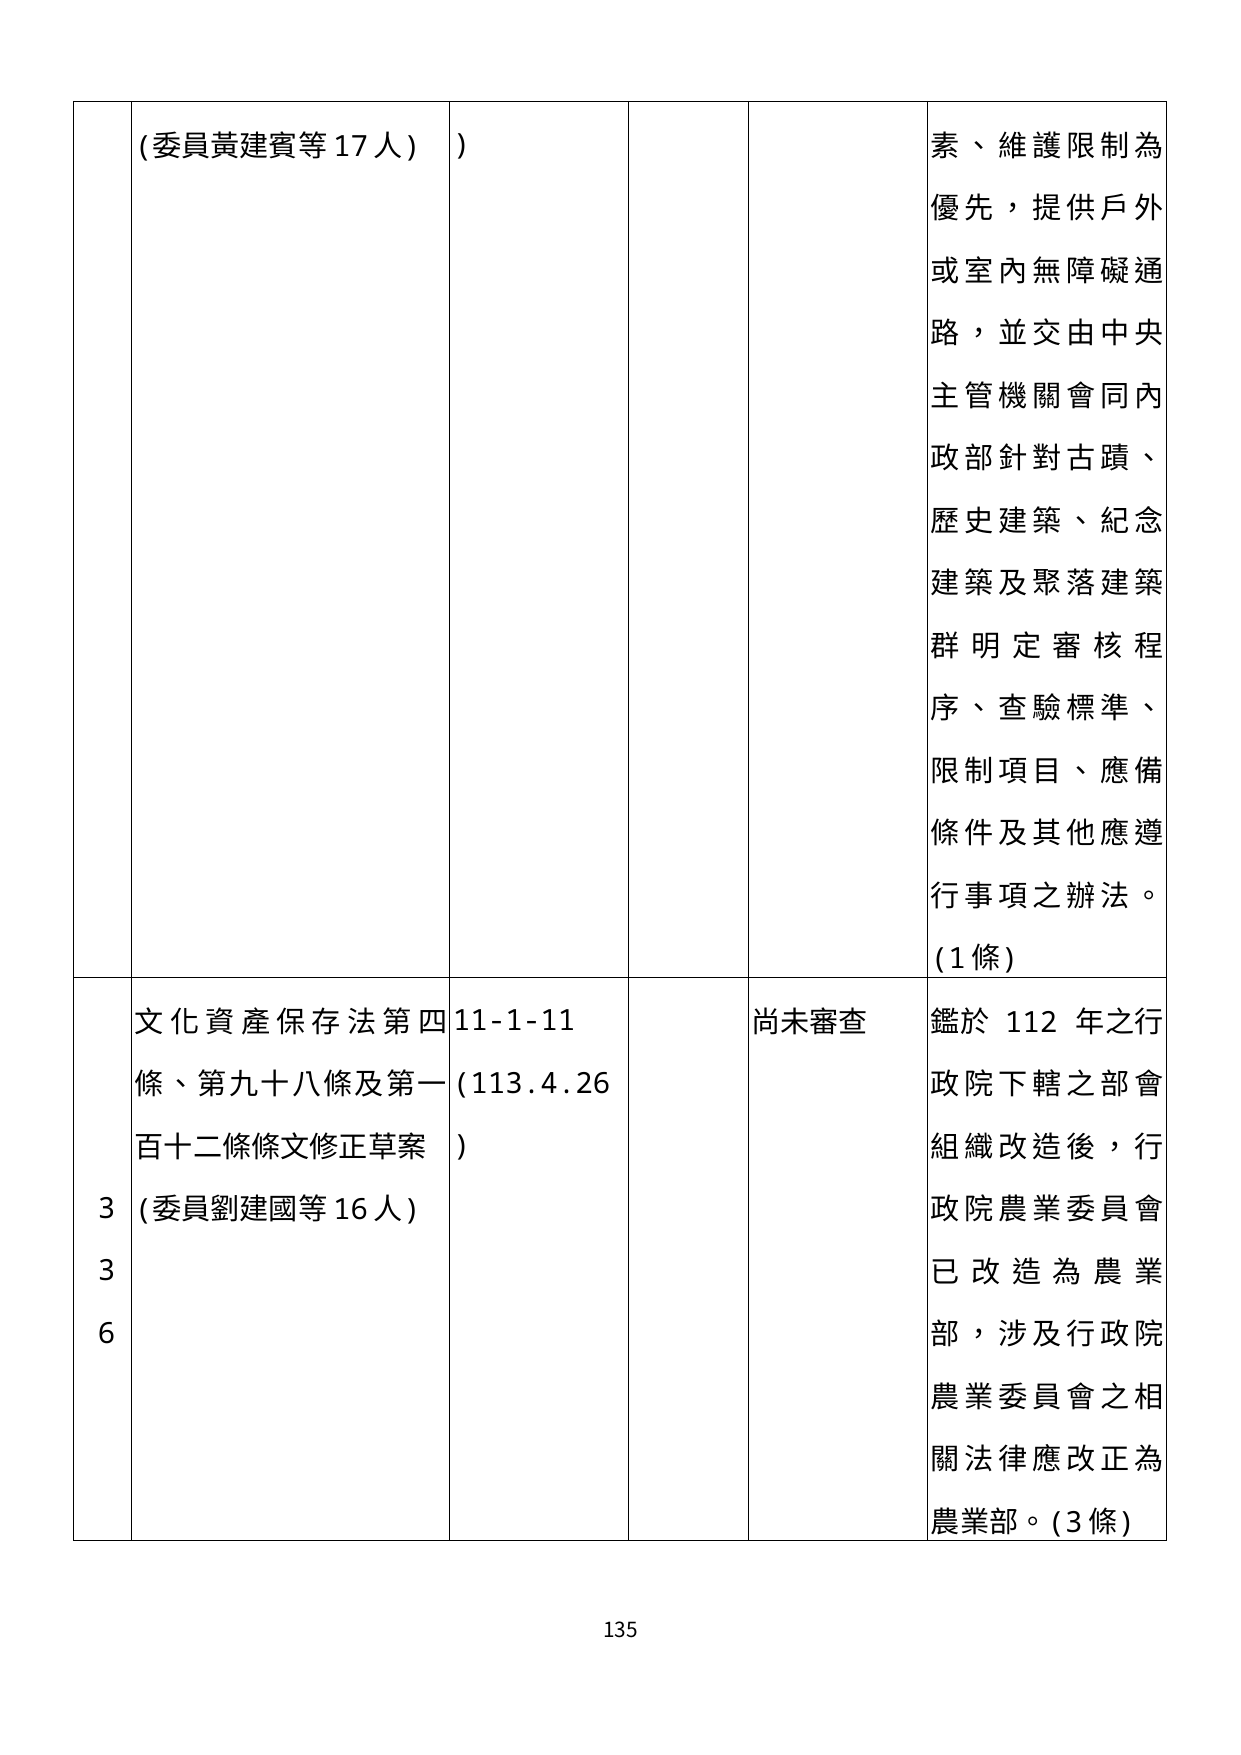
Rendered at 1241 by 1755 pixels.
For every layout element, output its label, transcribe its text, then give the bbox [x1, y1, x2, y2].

table_cell (委員黃建賓等17人) [132, 102, 449, 977]
table_cell [629, 102, 748, 977]
table_cell [629, 978, 748, 1540]
table_cell [74, 102, 131, 977]
table_cell [74, 978, 131, 1540]
table_cell 11-1-11 (113.4.26) [450, 978, 628, 1540]
table_cell 尚未審查 [749, 978, 927, 1540]
table_cell 文化資產保存法第四條、第九十八條及第一百十二條條文修正草案 (委員劉建國等16人) [132, 978, 449, 1540]
table_cell ) [450, 102, 628, 977]
table_cell [749, 102, 927, 977]
table_cell 素、維護限制為優先，提供戶外或室內無障礙通路，並交由中央主管機關會同內政部針對古蹟、歷史建築、紀念建築及聚落建築群明定審核程序、查驗標準、限制項目、應備條件及其他應遵行事項之辦法。(1條) [928, 102, 1166, 977]
table_cell 鑑於 112 年之行政院下轄之部會組織改造後，行政院農業委員會已改造為農業部，涉及行政院農業委員會之相關法律應改正為農業部。(3條) [928, 978, 1166, 1540]
